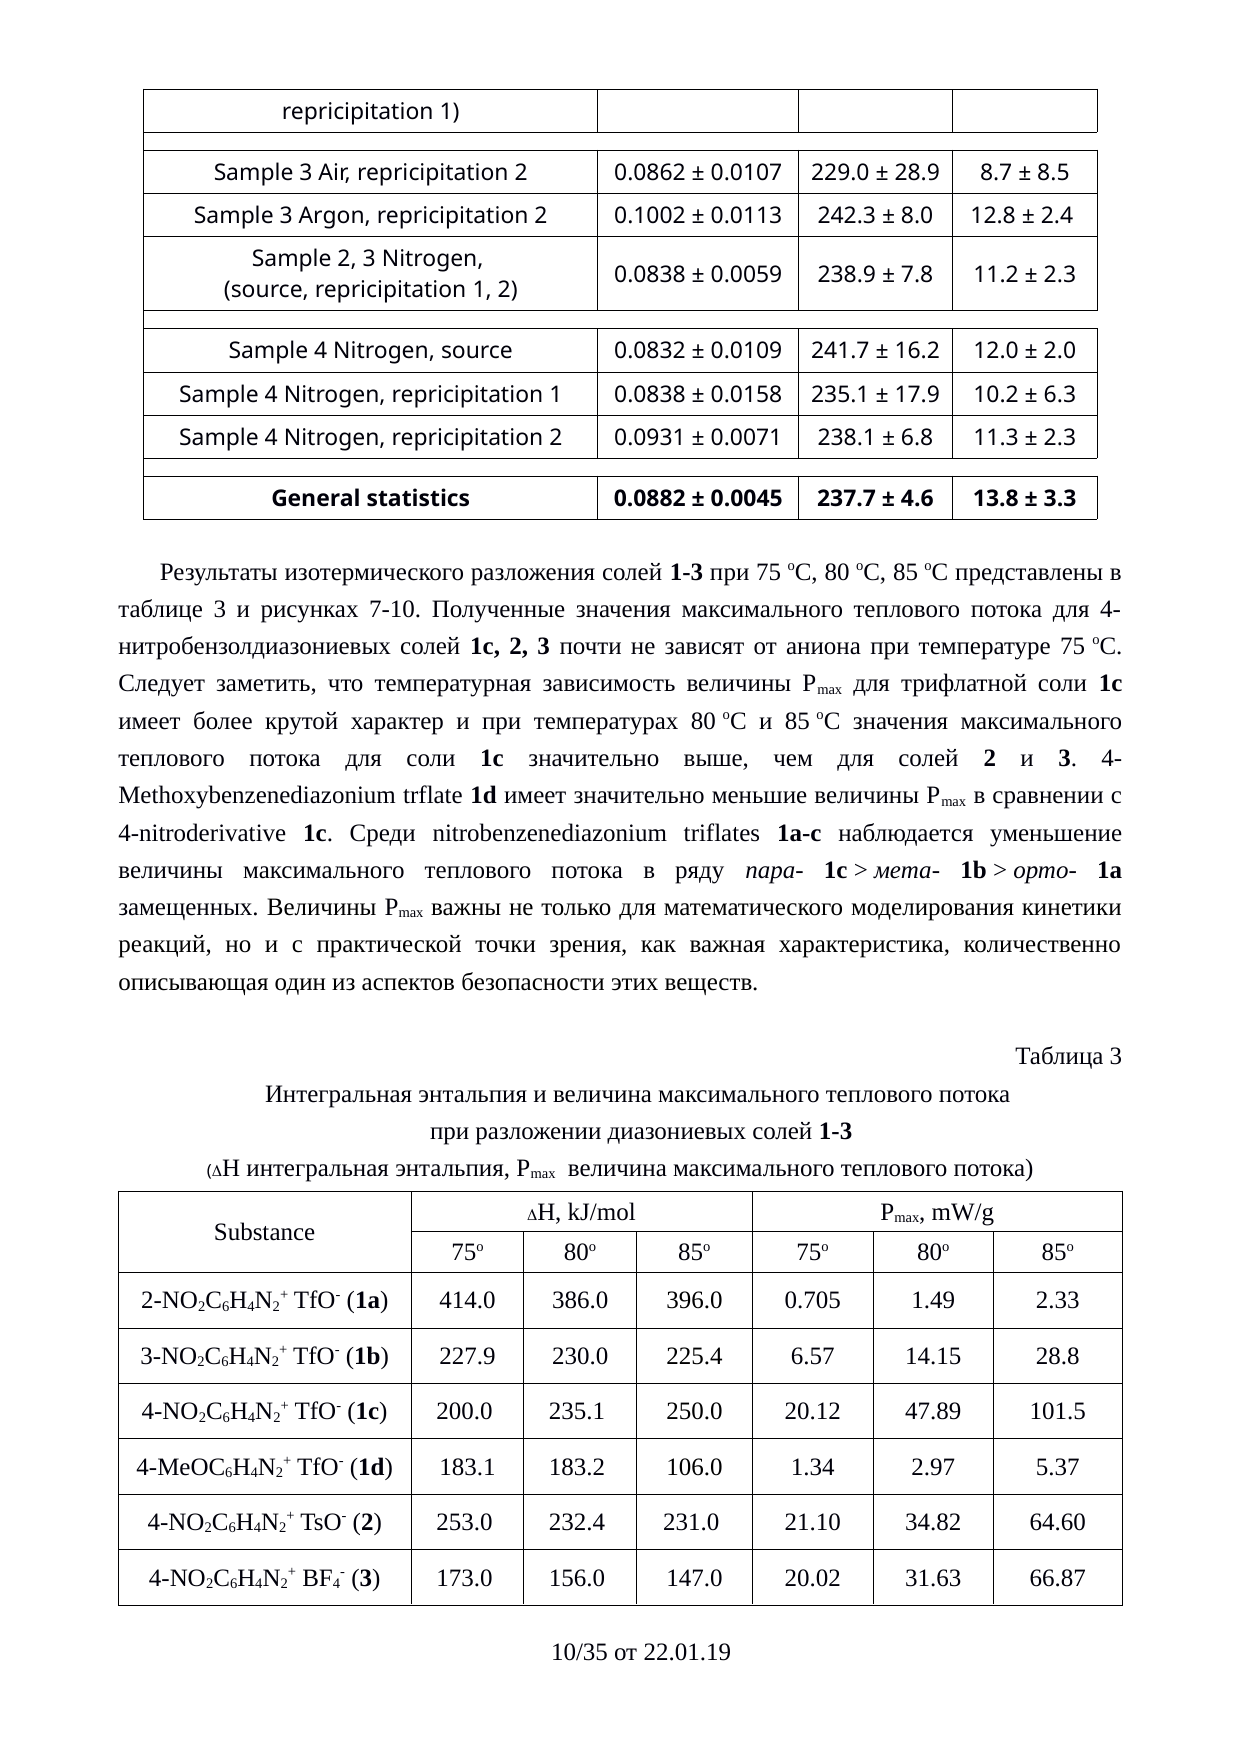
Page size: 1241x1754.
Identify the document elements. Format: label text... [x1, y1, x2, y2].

table_cell Sample 3 Argon, repricipitation 2 [144, 194, 597, 236]
table_cell 0.705 [753, 1273, 873, 1327]
table_cell 85o [637, 1232, 752, 1272]
table_cell 0.0882 ± 0.0045 [598, 477, 798, 519]
table_cell 0.1002 ± 0.0113 [598, 194, 798, 236]
table_cell [798, 133, 952, 149]
table_header Substance [119, 1192, 411, 1272]
table_cell 101.5 [994, 1384, 1122, 1438]
table_cell 5.37 [994, 1439, 1122, 1494]
table_cell 6.57 [753, 1329, 873, 1383]
table_cell 106.0 [637, 1439, 752, 1494]
table_cell 47.89 [874, 1384, 993, 1438]
table_cell 238.9 ± 7.8 [799, 237, 952, 310]
table_cell 396.0 [637, 1273, 752, 1327]
table_cell 183.1 [412, 1439, 523, 1494]
table_cell [952, 311, 1097, 328]
table_cell 2-NO2С6H4N2+ TfO- (1a) [119, 1273, 411, 1327]
table_cell [144, 311, 598, 328]
table_cell 12.0 ± 2.0 [953, 329, 1097, 371]
table_cell 242.3 ± 8.0 [799, 194, 952, 236]
table_cell [952, 459, 1097, 476]
table_cell 11.3 ± 2.3 [953, 416, 1097, 458]
table_cell 1.49 [874, 1273, 993, 1327]
table_cell 238.1 ± 6.8 [799, 416, 952, 458]
table_cell 200.0 [412, 1384, 523, 1438]
table_cell 0.0832 ± 0.0109 [598, 329, 798, 371]
table_cell Sample 2, 3 Nitrogen, (source, repricipitation 1, 2) [144, 237, 597, 310]
table_cell 66.87 [994, 1550, 1122, 1604]
table_cell 232.4 [524, 1495, 636, 1549]
table_cell 31.63 [874, 1550, 993, 1604]
text Интегральная энтальпия и величина максимального теплового потока [118, 1079, 1122, 1107]
table_cell 4-NO2С6H4N2+ TfO- (1c) [119, 1384, 411, 1438]
table_cell 147.0 [637, 1550, 752, 1604]
table_cell 3-NO2С6H4N2+ TfO- (1b) [119, 1329, 411, 1383]
table_cell Sample 3 Air, repricipitation 2 [144, 151, 597, 193]
table_cell 231.0 [637, 1495, 752, 1549]
table_cell 20.02 [753, 1550, 873, 1604]
table_cell 85o [994, 1232, 1122, 1272]
table_header Pmax, mW/g [753, 1192, 1122, 1231]
table_cell [953, 90, 1097, 132]
table_cell 80o [524, 1232, 636, 1272]
table_cell 235.1 ± 17.9 [799, 373, 952, 414]
table_cell 250.0 [637, 1384, 752, 1438]
table_cell repricipitation 1) [144, 90, 597, 132]
table_cell 414.0 [412, 1273, 523, 1327]
table_cell 229.0 ± 28.9 [799, 151, 952, 193]
table_cell 227.9 [412, 1329, 523, 1383]
table_cell [598, 90, 798, 132]
table_cell [798, 459, 952, 476]
table_cell General statistics [144, 477, 597, 519]
table_cell 13.8 ± 3.3 [953, 477, 1097, 519]
table_cell [144, 459, 598, 476]
table_cell Sample 4 Nitrogen, repricipitation 1 [144, 373, 597, 414]
table_cell 20.12 [753, 1384, 873, 1438]
table_cell 156.0 [524, 1550, 636, 1604]
table_cell 75o [753, 1232, 873, 1272]
table_cell 386.0 [524, 1273, 636, 1327]
table_cell 4-NO2С6H4N2+ BF4- (3) [119, 1550, 411, 1604]
table_cell 225.4 [637, 1329, 752, 1383]
table_cell 0.0838 ± 0.0059 [598, 237, 798, 310]
text при разложении диазониевых солей 1-3 [118, 1116, 1122, 1145]
table_cell Sample 4 Nitrogen, repricipitation 2 [144, 416, 597, 458]
table_cell 2.97 [874, 1439, 993, 1494]
table_cell [144, 133, 598, 149]
table_cell 235.1 [524, 1384, 636, 1438]
table_cell 2.33 [994, 1273, 1122, 1327]
table_cell 173.0 [412, 1550, 523, 1604]
table_cell 80o [874, 1232, 993, 1272]
table_cell [598, 133, 798, 149]
table_cell 4-MeOС6H4N2+ TfO- (1d) [119, 1439, 411, 1494]
table_cell 0.0862 ± 0.0107 [598, 151, 798, 193]
table_cell 183.2 [524, 1439, 636, 1494]
table_cell 0.0838 ± 0.0158 [598, 373, 798, 414]
table_cell [952, 133, 1097, 149]
table_cell 237.7 ± 4.6 [799, 477, 952, 519]
table_cell 12.8 ± 2.4 [953, 194, 1097, 236]
table_cell 64.60 [994, 1495, 1122, 1549]
table_cell [799, 90, 952, 132]
table_cell 4-NO2С6H4N2+ TsO- (2) [119, 1495, 411, 1549]
text Таблица 3 [118, 1041, 1122, 1070]
table_cell [598, 459, 798, 476]
table_cell 11.2 ± 2.3 [953, 237, 1097, 310]
text Результаты изотермического разложения солей 1-3 при 75 оС, 80 оС, 85 оС представлены в таблице 3 и рисунках 7-10. Полученные значения максимального теплового потока для 4-нитробензолдиазониевых солей 1c, 2, 3 почти не зависят от аниона при температуре 75 оС. Следует заметить, что температурная зависимость величины Pmax для трифлатной соли 1c имеет более крутой характер и при температурах 80 оС и 85 оС значения максимального теплового потока для соли 1c значительно выше, чем для солей 2 и 3. 4-Methoxybenzenediazonium trflate 1d имеет значительно меньшие величины Pmax в сравнении с 4-nitroderivative 1c. Среди nitrobenzenediazonium triflates 1a-c наблюдается уменьшение величины максимального теплового потока в ряду пара- 1c > мета- 1b > орто- 1a замещенных. Величины Pmax важны не только для математического моделирования кинетики реакций, но и с практической точки зрения, как важная характеристика, количественно описывающая один из аспектов безопасности этих веществ. [118, 557, 1122, 996]
table_cell 75o [412, 1232, 523, 1272]
table_cell [798, 311, 952, 328]
table_cell 1.34 [753, 1439, 873, 1494]
table_cell 14.15 [874, 1329, 993, 1383]
table_cell 34.82 [874, 1495, 993, 1549]
table_cell 0.0931 ± 0.0071 [598, 416, 798, 458]
table_cell 241.7 ± 16.2 [799, 329, 952, 371]
table_cell 28.8 [994, 1329, 1122, 1383]
table_cell 21.10 [753, 1495, 873, 1549]
table_cell 10.2 ± 6.3 [953, 373, 1097, 414]
table_cell Sample 4 Nitrogen, source [144, 329, 597, 371]
text (H интегральная энтальпия, Pmax величина максимального теплового потока) [118, 1153, 1122, 1182]
table_cell 253.0 [412, 1495, 523, 1549]
table_cell 8.7 ± 8.5 [953, 151, 1097, 193]
table_cell [598, 311, 798, 328]
table_header H, kJ/mol [412, 1192, 752, 1231]
table_cell 230.0 [524, 1329, 636, 1383]
